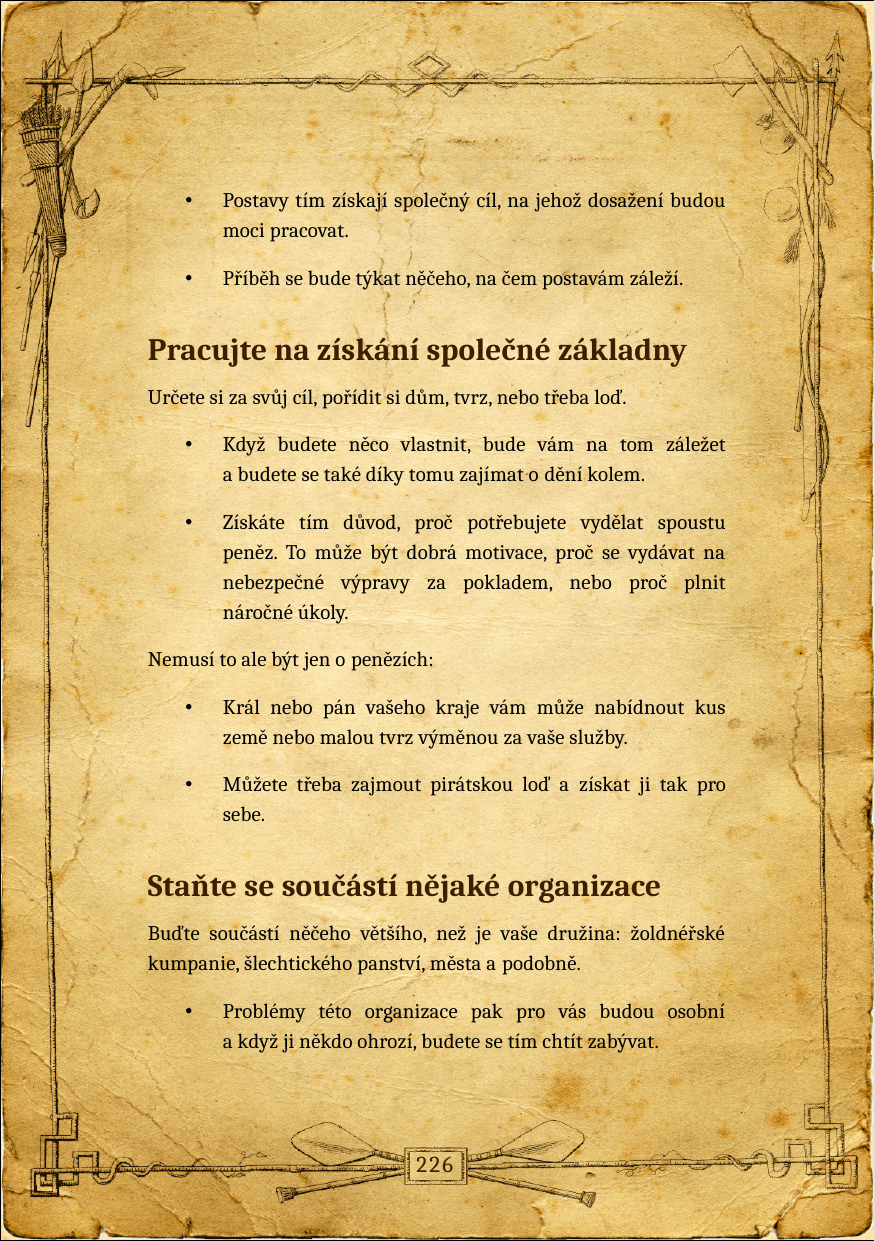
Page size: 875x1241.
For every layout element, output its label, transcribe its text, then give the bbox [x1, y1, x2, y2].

list Příběh se bude týkat něčeho, na čem postavám záleží. [185, 267, 726, 291]
list Problémy této organizace pak pro vás budou osobní a⁠ když ji někdo ohrozí, budete se tím chtít zabývat. [185, 999, 726, 1053]
list Když budete něco vlastnit, bude vám na tom záležet a⁠ budete se také díky tomu zajímat o⁠ dění kolem. [185, 433, 726, 487]
list Získáte tím důvod, proč potřebujete vydělat spoustu peněz. To může být dobrá motivace, proč se vydávat na nebezpečné výpravy za pokladem, nebo proč plnit náročné úkoly. [185, 511, 726, 624]
picture [1, 1, 874, 1240]
list Král nebo pán vašeho kraje vám může nabídnout kus země nebo malou tvrz výměnou za vaše služby. [185, 696, 726, 749]
subtitle Staňte se součástí nějaké organizace [148, 868, 726, 904]
text Nemusí to ale být jen o⁠ penězích: [148, 648, 726, 672]
text Buďte součástí něčeho většího, než je vaše družina: žoldnéřské kumpanie, šlechtického panství, města a⁠ podobně. [148, 922, 726, 976]
subtitle Pracujte na získání společné základny [148, 332, 726, 368]
text Určete si za svůj cíl, pořídit si dům, tvrz, nebo třeba loď. [148, 386, 726, 409]
list Postavy tím získají společný cíl, na jehož dosažení budou moci pracovat. [185, 189, 726, 243]
list Můžete třeba zajmout pirátskou loď a⁠ získat ji tak pro sebe. [185, 773, 726, 827]
